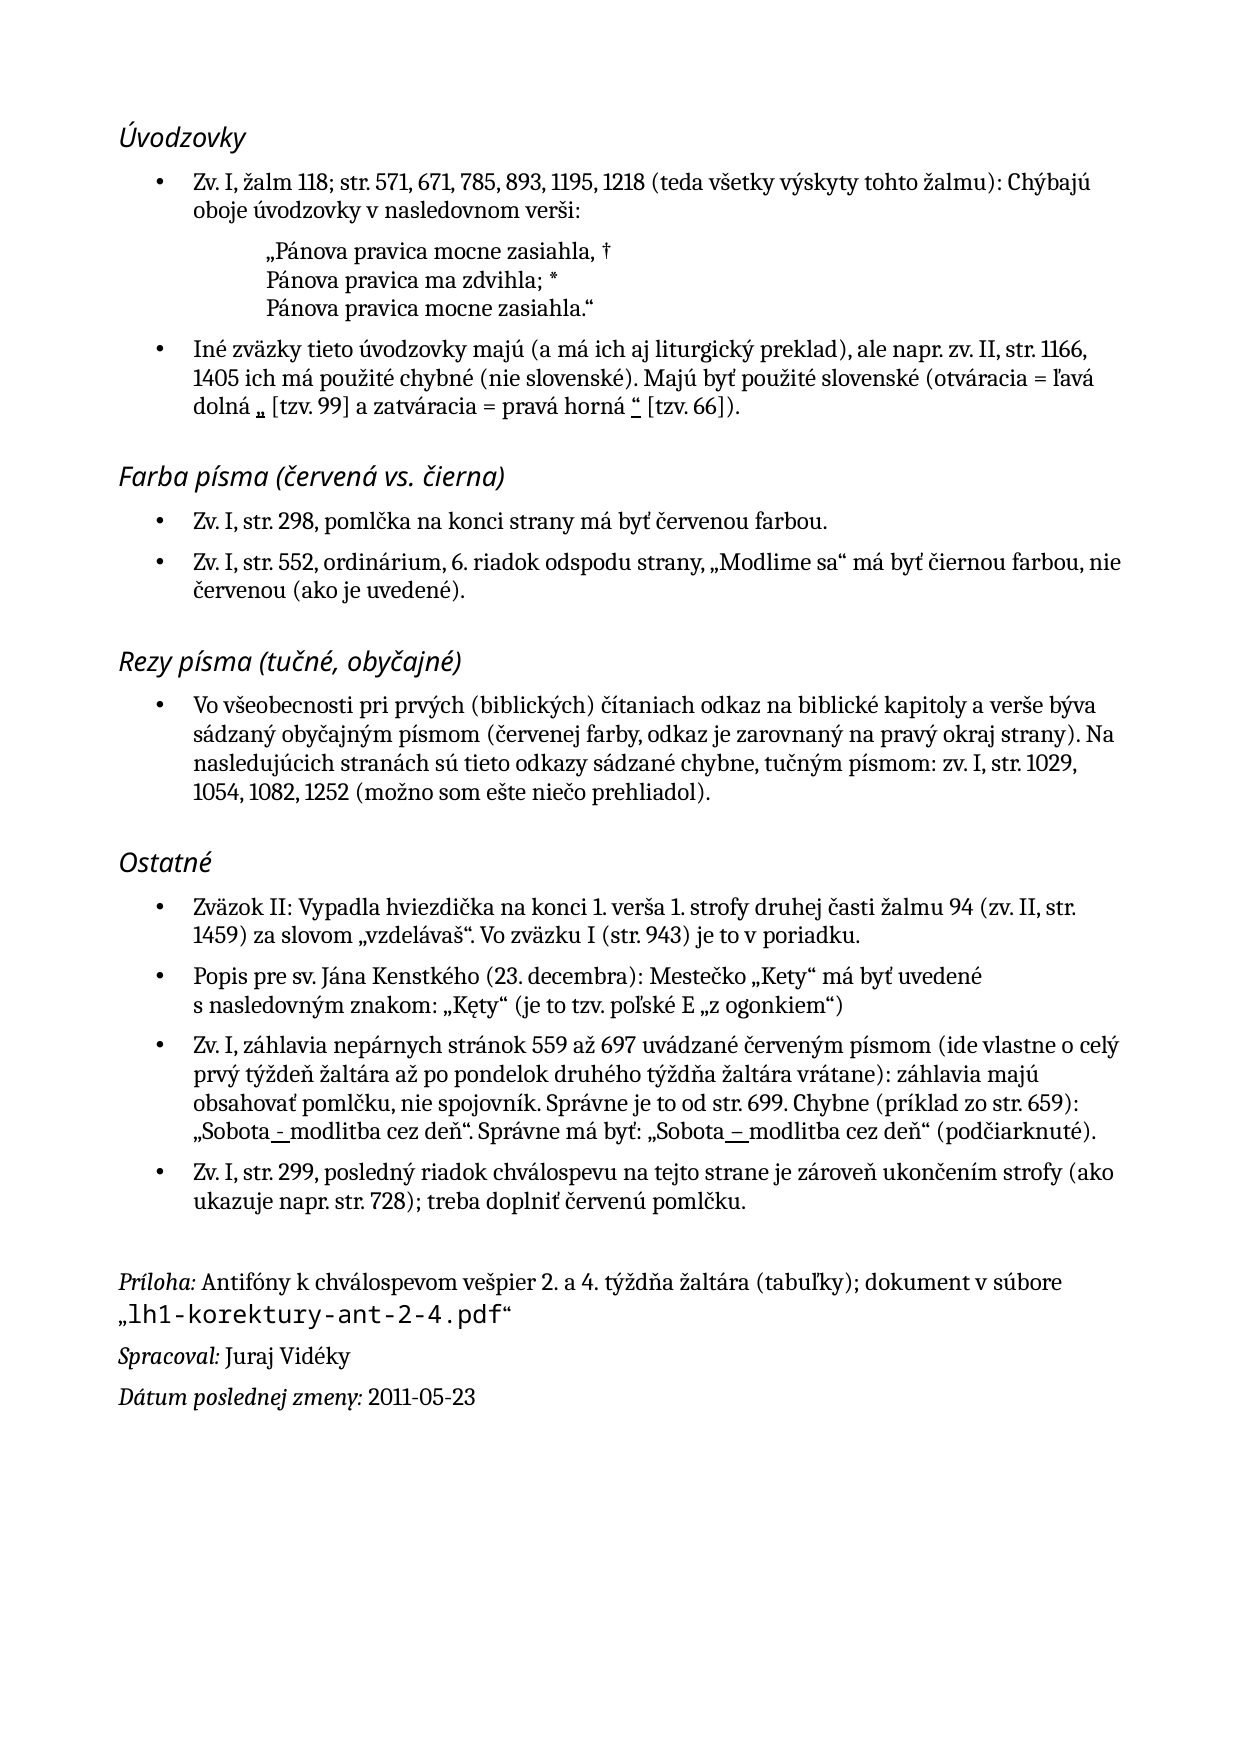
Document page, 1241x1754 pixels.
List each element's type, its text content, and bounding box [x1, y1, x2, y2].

list Zv. I, str. 299, posledný riadok chválospevu na tejto strane je zároveň ukončením strofy (ako ukazuje napr. str. 728); treba doplniť červenú pomlčku. [156, 1158, 1122, 1215]
list Zv. I, záhlavia nepárnych stránok 559 až 697 uvádzané červeným písmom (ide vlastne o celý prvý týždeň žaltára až po pondelok druhého týždňa žaltára vrátane): záhlavia majú obsahovať pomlčku, nie spojovník. Správne je to od str. 699. Chybne (príklad zo str. 659): „Sobota - modlitba cez deň“. Správne má byť: „Sobota – modlitba cez deň“ (podčiarknuté). [156, 1031, 1122, 1146]
list Zv. I, str. 552, ordinárium, 6. riadok odspodu strany, „Modlime sa“ má byť čiernou farbou, nie červenou (ako je uvedené). [156, 548, 1122, 605]
subtitle Farba písma (červená vs. čierna) [118, 458, 1122, 495]
text Spracoval: Juraj Vidéky [118, 1342, 1122, 1371]
list Zv. I, str. 298, pomlčka na konci strany má byť červenou farbou. [156, 507, 1122, 536]
list Popis pre sv. Jána Kenstkého (23. decembra): Mestečko „Kety“ má byť uvedené s nasledovným znakom: „Kęty“ (je to tzv. poľské E „z ogonkiem“) [156, 962, 1122, 1019]
list Iné zväzky tieto úvodzovky majú (a má ich aj liturgický preklad), ale napr. zv. II, str. 1166, 1405 ich má použité chybné (nie slovenské). Majú byť použité slovenské (otváracia = ľavá dolná „ [tzv. 99] a zatváracia = pravá horná “ [tzv. 66]). [156, 335, 1122, 421]
list Zväzok II: Vypadla hviezdička na konci 1. verša 1. strofy druhej časti žalmu 94 (zv. II, str. 1459) za slovom „vzdelávaš“. Vo zväzku I (str. 943) je to v poriadku. [156, 892, 1122, 950]
list Vo všeobecnosti pri prvých (biblických) čítaniach odkaz na biblické kapitoly a verše býva sádzaný obyčajným písmom (červenej farby, odkaz je zarovnaný na pravý okraj strany). Na nasledujúcich stranách sú tieto odkazy sádzané chybne, tučným písmom: zv. I, str. 1029, 1054, 1082, 1252 (možno som ešte niečo prehliadol). [156, 691, 1122, 806]
list Zv. I, žalm 118; str. 571, 671, 785, 893, 1195, 1218 (teda všetky výskyty tohto žalmu): Chýbajú oboje úvodzovky v nasledovnom verši: [156, 167, 1122, 225]
text „Pánova pravica mocne zasiahla, † Pánova pravica ma zdvihla; * Pánova pravica mocne zasiahla.“ [266, 237, 1122, 323]
subtitle Rezy písma (tučné, obyčajné) [118, 642, 1122, 679]
subtitle Ostatné [118, 843, 1122, 880]
subtitle Úvodzovky [118, 118, 1122, 155]
text Dátum poslednej zmeny: 2011-05-23 [118, 1383, 1122, 1411]
text Príloha: Antifóny k chválospevom vešpier 2. a 4. týždňa žaltára (tabuľky); dokument v súbore „lh1-korektury-ant-2-4.pdf“ [118, 1268, 1122, 1330]
